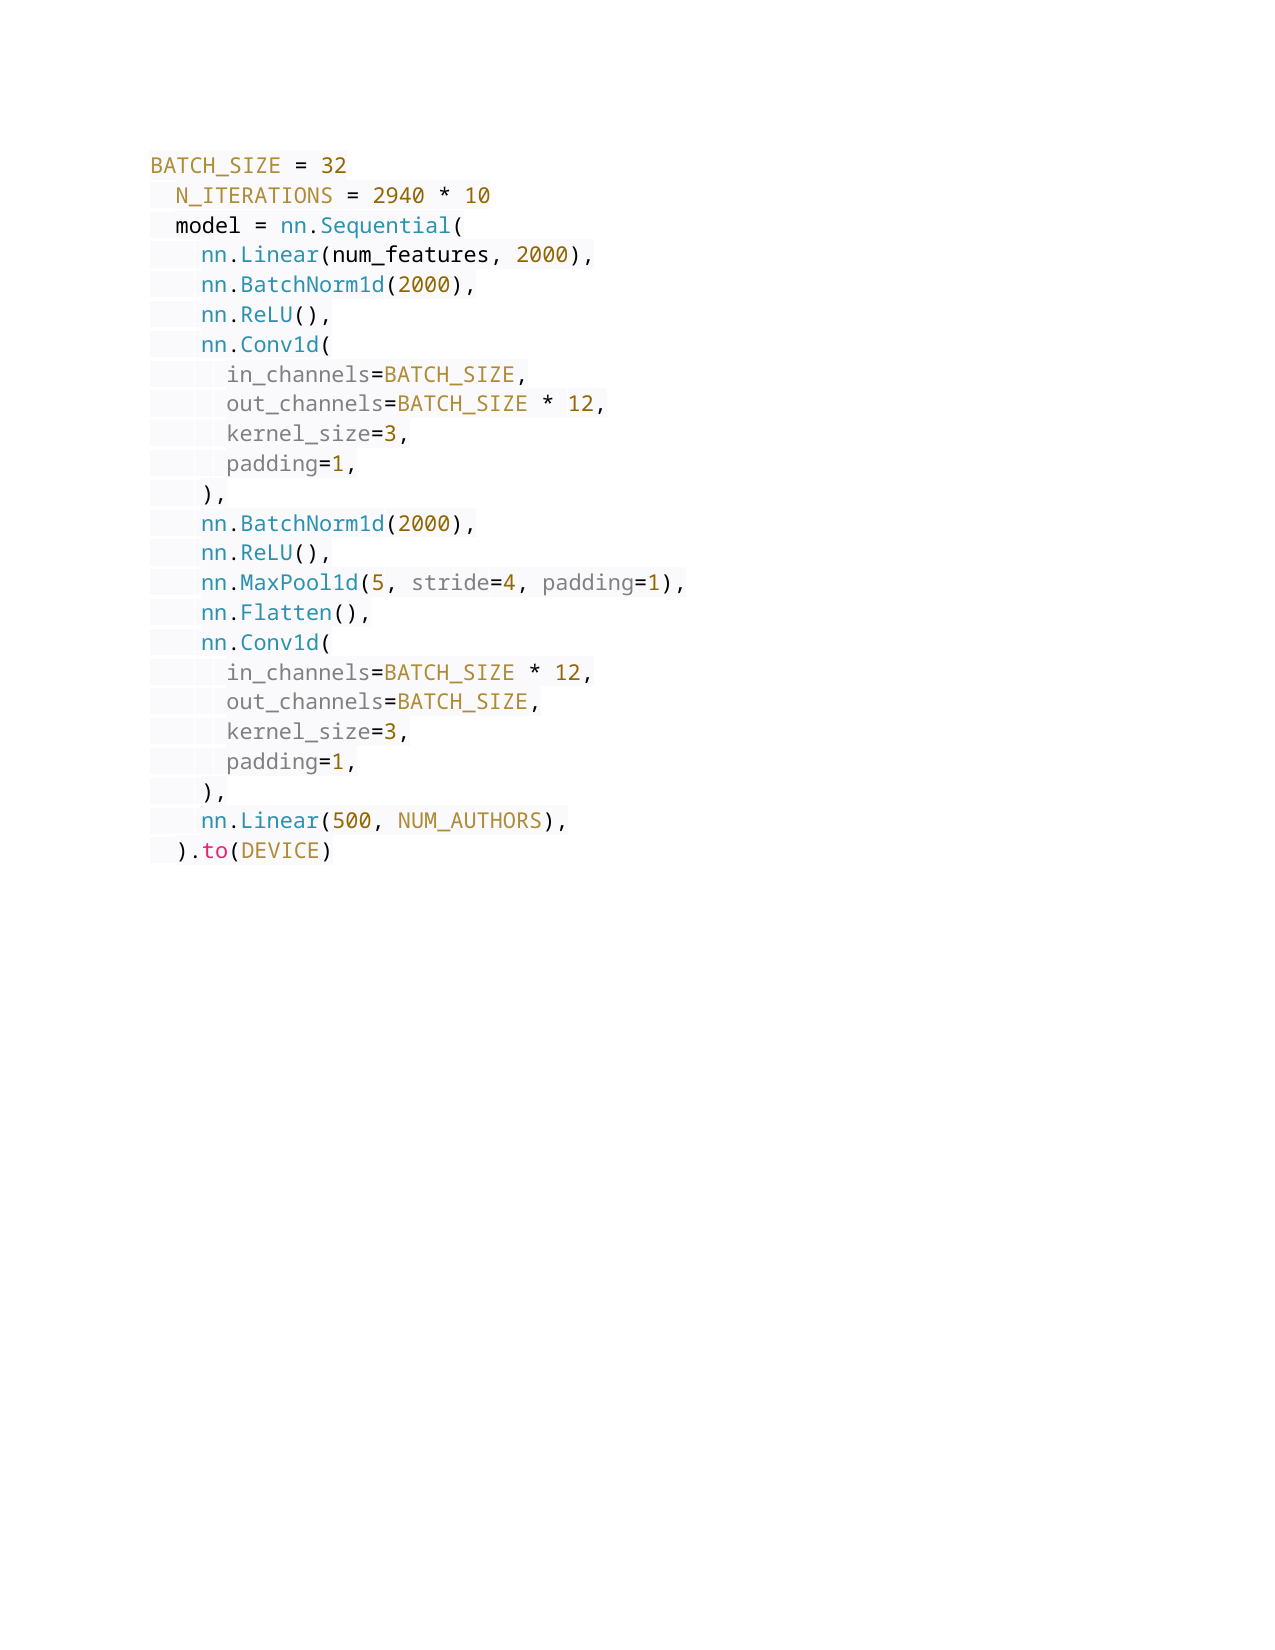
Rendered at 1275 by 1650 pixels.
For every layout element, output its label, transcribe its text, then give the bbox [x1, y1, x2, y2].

text nn.Conv1d( [150, 329, 1125, 358]
text nn.Linear(500, NUM_AUTHORS), [150, 805, 1125, 835]
text kernel_size=3, [150, 418, 1125, 448]
text padding=1, [150, 746, 1125, 776]
text out_channels=BATCH_SIZE, [150, 686, 1125, 716]
text nn.Linear(num_features, 2000), [150, 239, 1125, 269]
text model = nn.Sequential( [150, 209, 1125, 239]
text ), [150, 478, 1125, 507]
text N_ITERATIONS = 2940 * 10 [150, 180, 1125, 209]
text in_channels=BATCH_SIZE * 12, [150, 656, 1125, 686]
text in_channels=BATCH_SIZE, [150, 358, 1125, 388]
text nn.BatchNorm1d(2000), [150, 507, 1125, 537]
text ), [150, 776, 1125, 805]
text nn.Flatten(), [150, 597, 1125, 627]
text nn.MaxPool1d(5, stride=4, padding=1), [150, 567, 1125, 597]
text padding=1, [150, 448, 1125, 478]
text nn.Conv1d( [150, 627, 1125, 656]
text nn.BatchNorm1d(2000), [150, 269, 1125, 299]
text nn.ReLU(), [150, 299, 1125, 329]
text ).to(DEVICE) [150, 835, 1125, 865]
text nn.ReLU(), [150, 537, 1125, 567]
text out_channels=BATCH_SIZE * 12, [150, 388, 1125, 418]
text BATCH_SIZE = 32 [150, 150, 1125, 180]
text kernel_size=3, [150, 716, 1125, 746]
